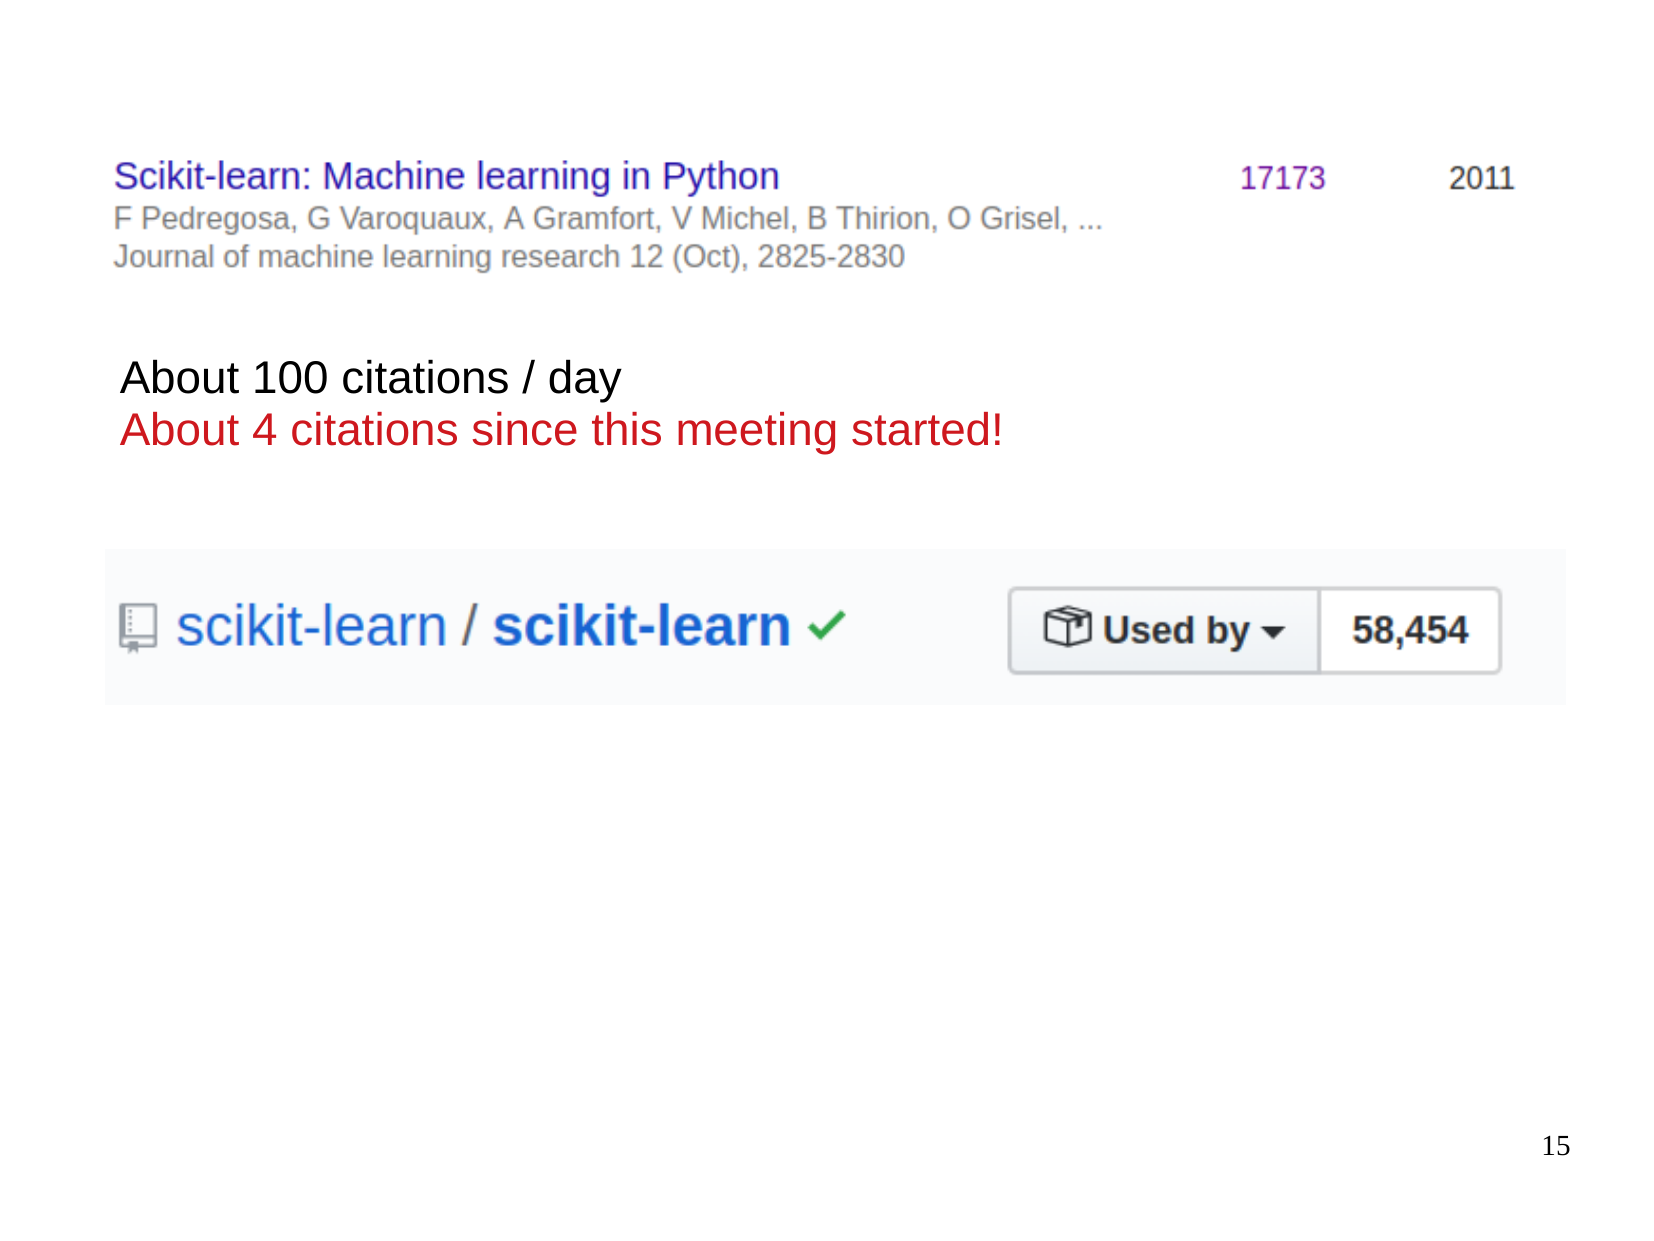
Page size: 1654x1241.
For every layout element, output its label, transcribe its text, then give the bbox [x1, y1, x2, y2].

picture [93, 119, 1531, 301]
text_box About 100 citations / day About 4 citations since this meeting started! [105, 345, 1516, 463]
picture [105, 549, 1566, 706]
